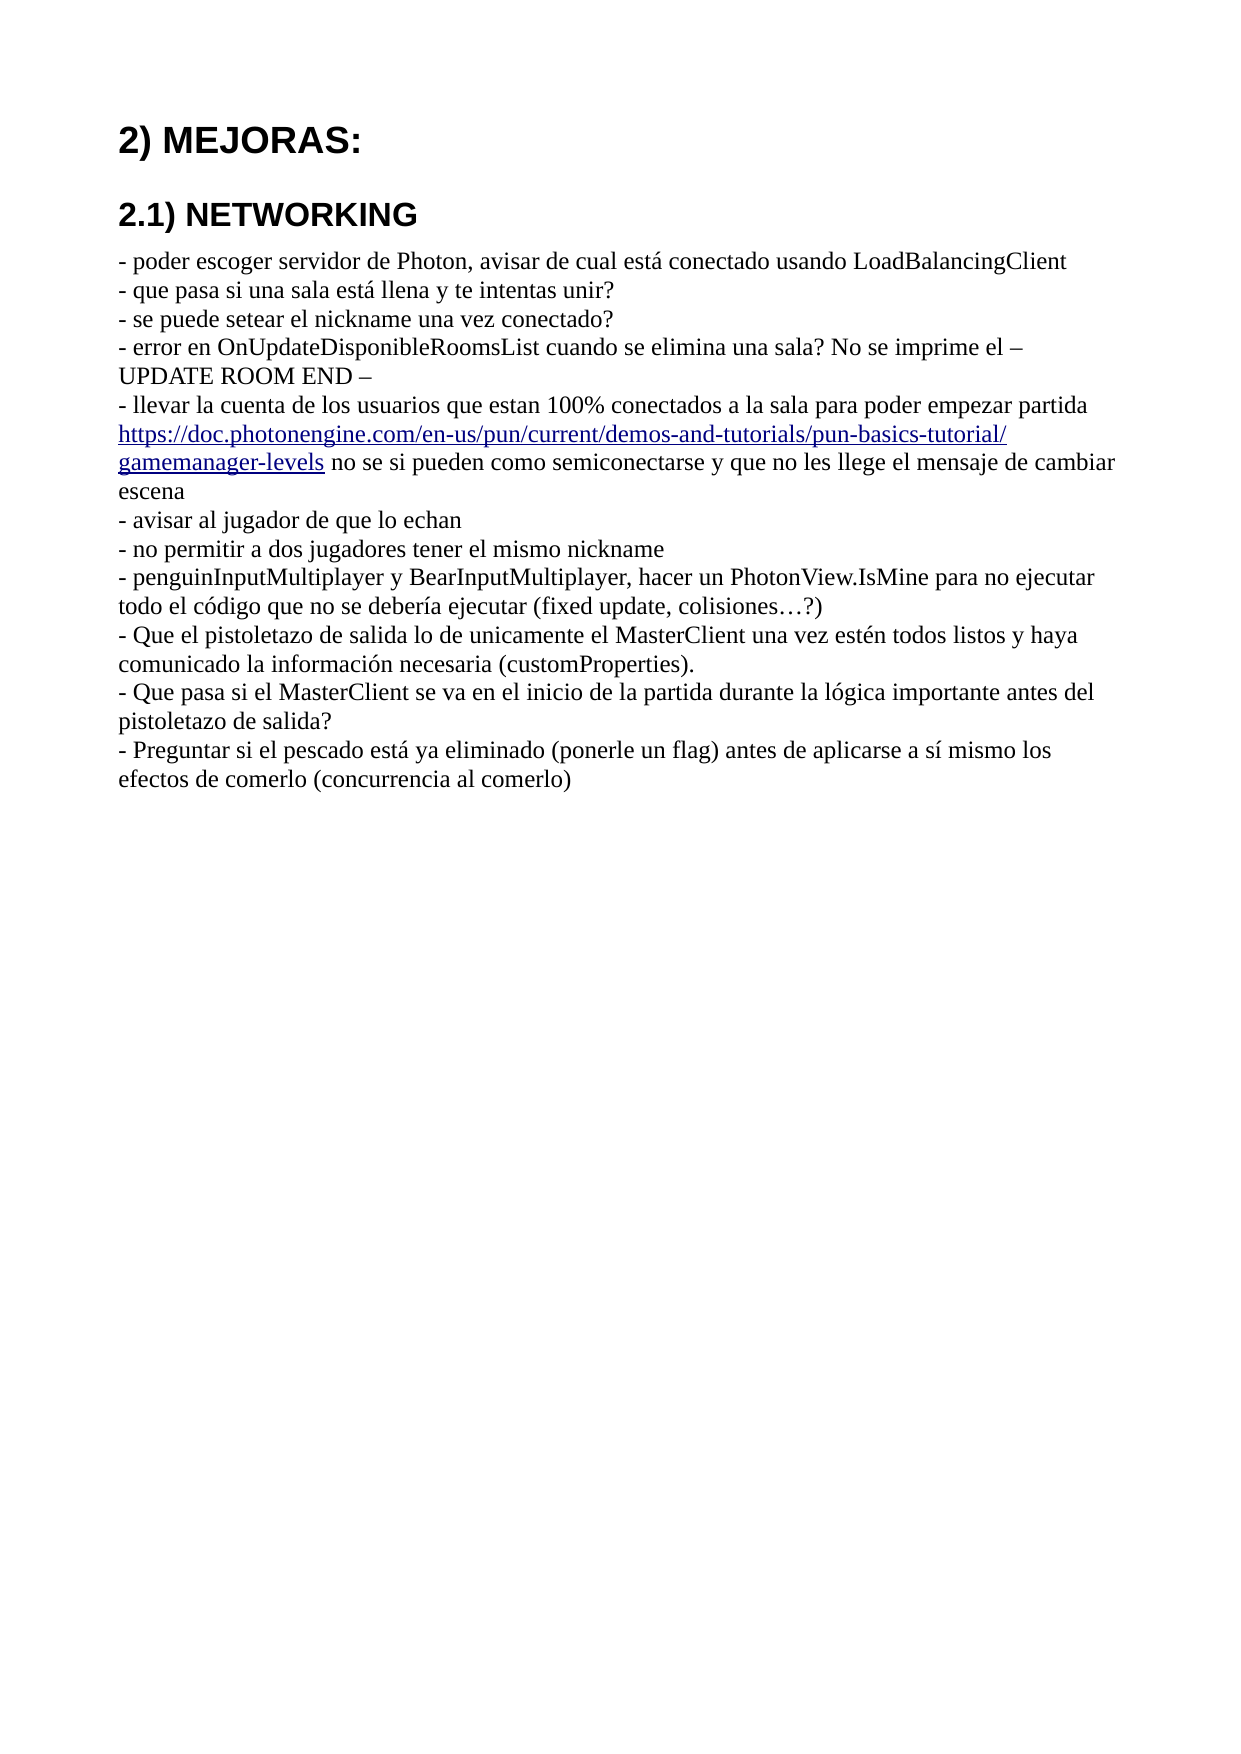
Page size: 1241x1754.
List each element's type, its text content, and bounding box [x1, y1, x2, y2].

text - poder escoger servidor de Photon, avisar de cual está conectado usando LoadBalancingClient [118, 246, 1122, 275]
subtitle 2) MEJORAS: [118, 118, 1122, 162]
subtitle 2.1) NETWORKING [118, 195, 1122, 234]
text - avisar al jugador de que lo echan [118, 505, 1122, 534]
text - no permitir a dos jugadores tener el mismo nickname [118, 534, 1122, 562]
text - llevar la cuenta de los usuarios que estan 100% conectados a la sala para poder empezar partida https://doc.photonengine.com/en-us/pun/current/demos-and-tutorials/pun-basics-tutorial/gamemanager-levels no se si pueden como semiconectarse y que no les llege el mensaje de cambiar escena [118, 390, 1122, 505]
text - error en OnUpdateDisponibleRoomsList cuando se elimina una sala? No se imprime el – UPDATE ROOM END – [118, 332, 1122, 390]
text - penguinInputMultiplayer y BearInputMultiplayer, hacer un PhotonView.IsMine para no ejecutar todo el código que no se debería ejecutar (fixed update, colisiones…?) [118, 562, 1122, 620]
text - Que el pistoletazo de salida lo de unicamente el MasterClient una vez estén todos listos y haya comunicado la información necesaria (customProperties). [118, 620, 1122, 677]
text - Preguntar si el pescado está ya eliminado (ponerle un flag) antes de aplicarse a sí mismo los efectos de comerlo (concurrencia al comerlo) [118, 735, 1122, 792]
text - que pasa si una sala está llena y te intentas unir? [118, 275, 1122, 304]
text - Que pasa si el MasterClient se va en el inicio de la partida durante la lógica importante antes del pistoletazo de salida? [118, 677, 1122, 735]
text - se puede setear el nickname una vez conectado? [118, 304, 1122, 332]
